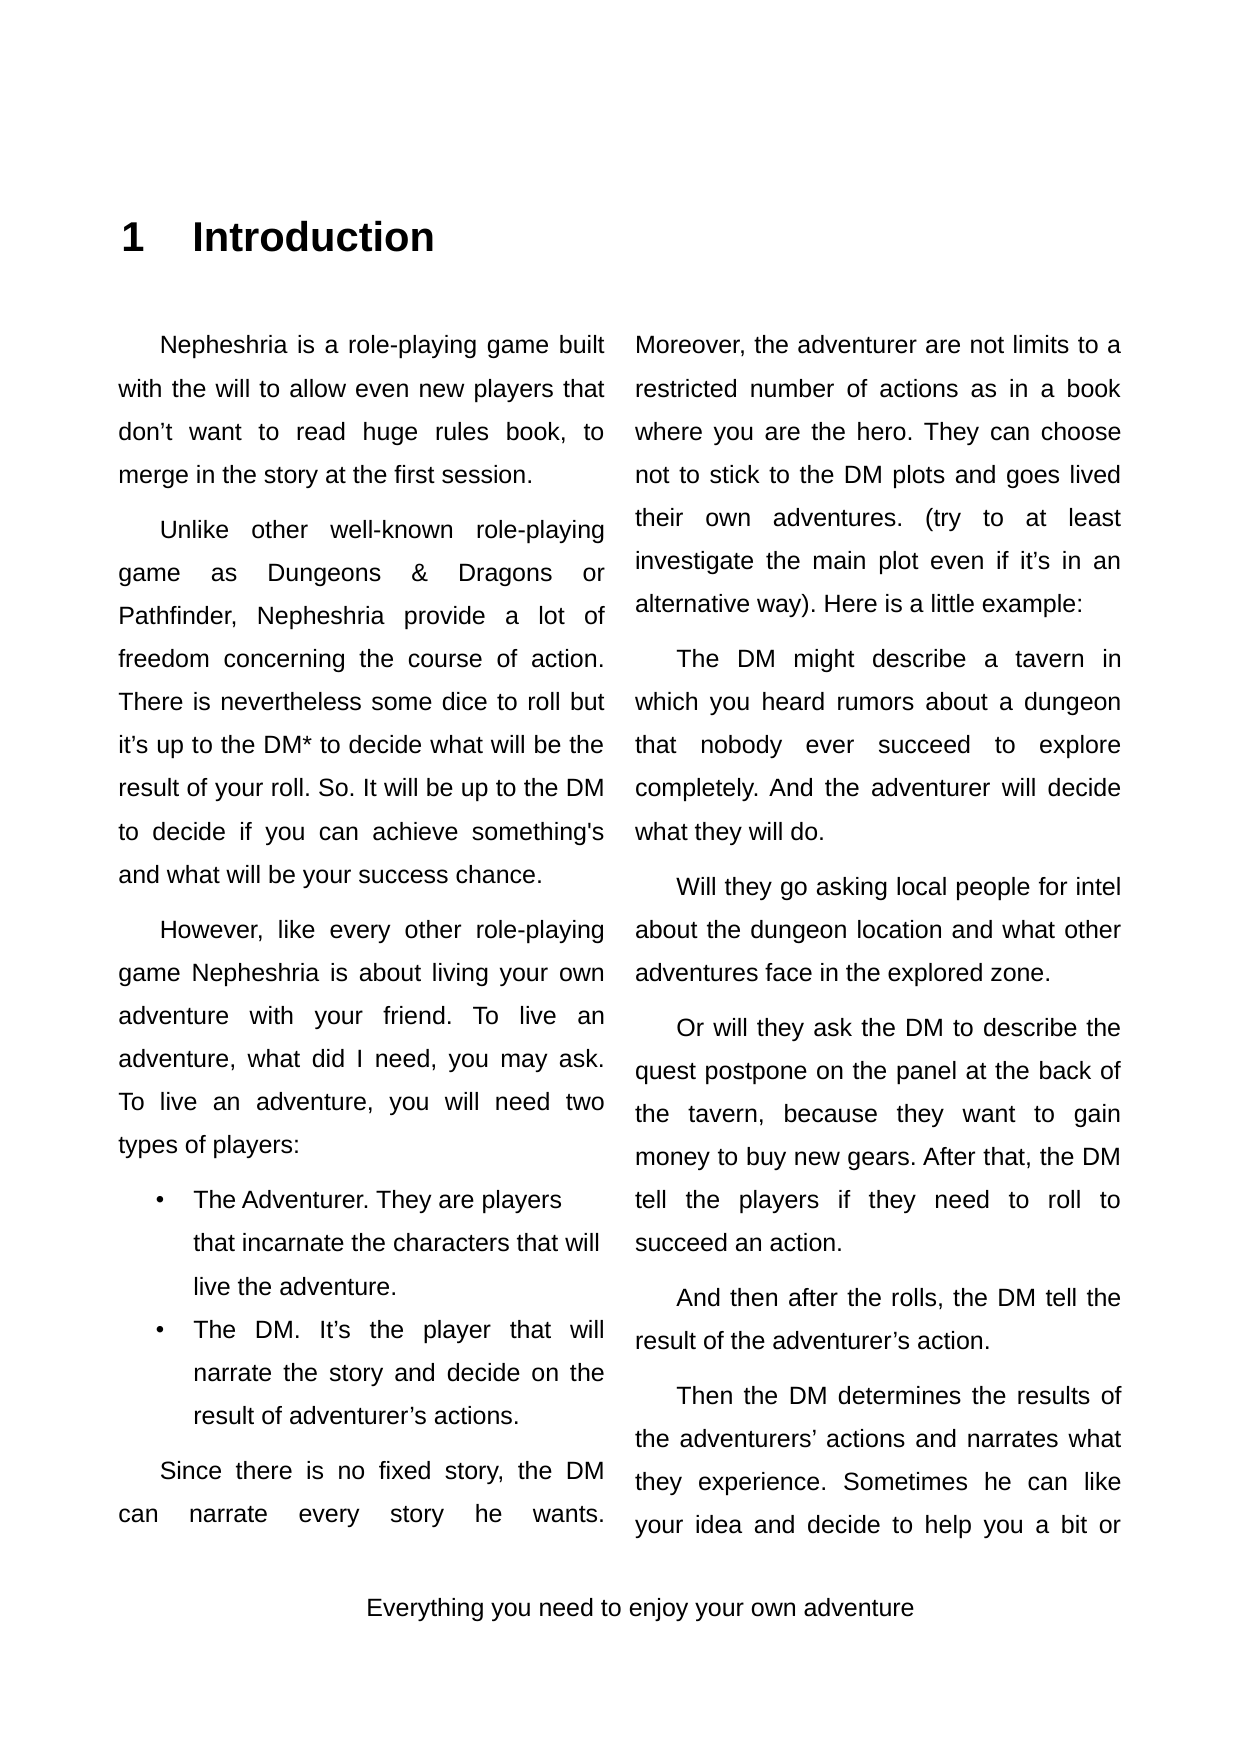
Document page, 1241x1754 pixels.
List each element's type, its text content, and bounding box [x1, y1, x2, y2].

list The DM. It’s the player that will narrate the story and decide on the result of adventurer’s actions. [156, 1314, 605, 1430]
text Unlike other well-known role-playing game as Dungeons & Dragons or Pathfinder, Nepheshria provide a lot of freedom concerning the course of action. There is nevertheless some dice to roll but it’s up to the DM* to decide what will be the result of your roll. So. It will be up to the DM to decide if you can achieve something's and what will be your success chance. [118, 515, 605, 888]
text However, like every other role-playing game Nepheshria is about living your own adventure with your friend. To live an adventure, what did I need, you may ask. To live an adventure, you will need two types of players: [118, 914, 605, 1159]
text And then after the rolls, the DM tell the result of the adventurer’s action. [635, 1283, 1122, 1355]
text The DM might describe a tavern in which you heard rumors about a dungeon that nobody ever succeed to explore completely. And the adventurer will decide what they will do. [635, 644, 1122, 845]
subtitle Introduction [118, 209, 1122, 263]
text Will they go asking local people for intel about the dungeon location and what other adventures face in the explored zone. [635, 871, 1122, 986]
text Moreover, the adventurer are not limits to a restricted number of actions as in a book where you are the hero. They can choose not to stick to the DM plots and goes lived their own adventures. (try to at least investigate the main plot even if it’s in an alternative way). Here is a little example: [635, 330, 1122, 618]
text Then the DM determines the results of the adventurers’ actions and narrates what they experience. Sometimes he can like your idea and decide to help you a bit or [635, 1381, 1122, 1539]
list The Adventurer. They are players that incarnate the characters that will live the adventure. [156, 1185, 605, 1300]
text Since there is no fixed story, the DM can narrate every story he wants. [118, 1456, 605, 1528]
text Nepheshria is a role-playing game built with the will to allow even new players that don’t want to read huge rules book, to merge in the story at the first session. [118, 330, 605, 488]
text Or will they ask the DM to describe the quest postpone on the panel at the back of the tavern, because they want to gain money to buy new gears. After that, the DM tell the players if they need to roll to succeed an action. [635, 1013, 1122, 1257]
